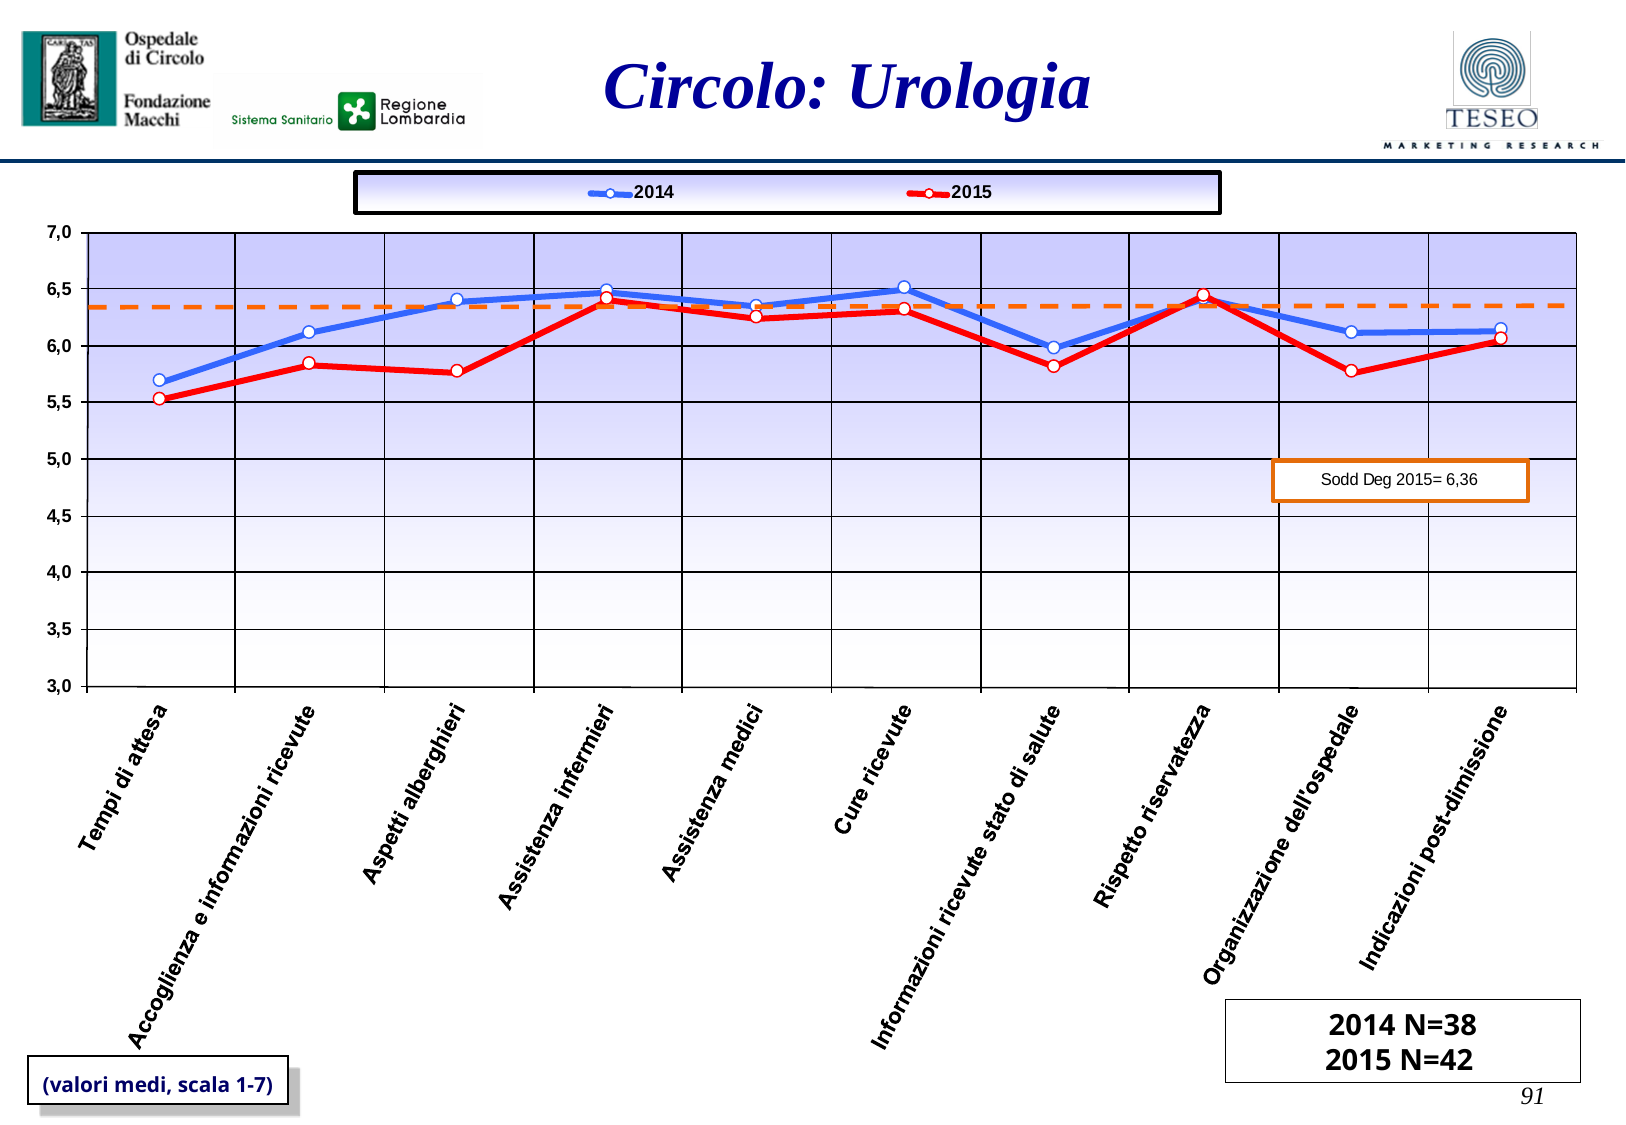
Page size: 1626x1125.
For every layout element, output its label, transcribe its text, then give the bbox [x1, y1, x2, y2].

picture [21, 31, 483, 149]
picture [1381, 31, 1604, 149]
text_box (valori medi, scala 1-7) [27, 1083, 288, 1105]
picture [0, 160, 1581, 1083]
text_box Circolo: Urologia [304, 18, 1392, 144]
